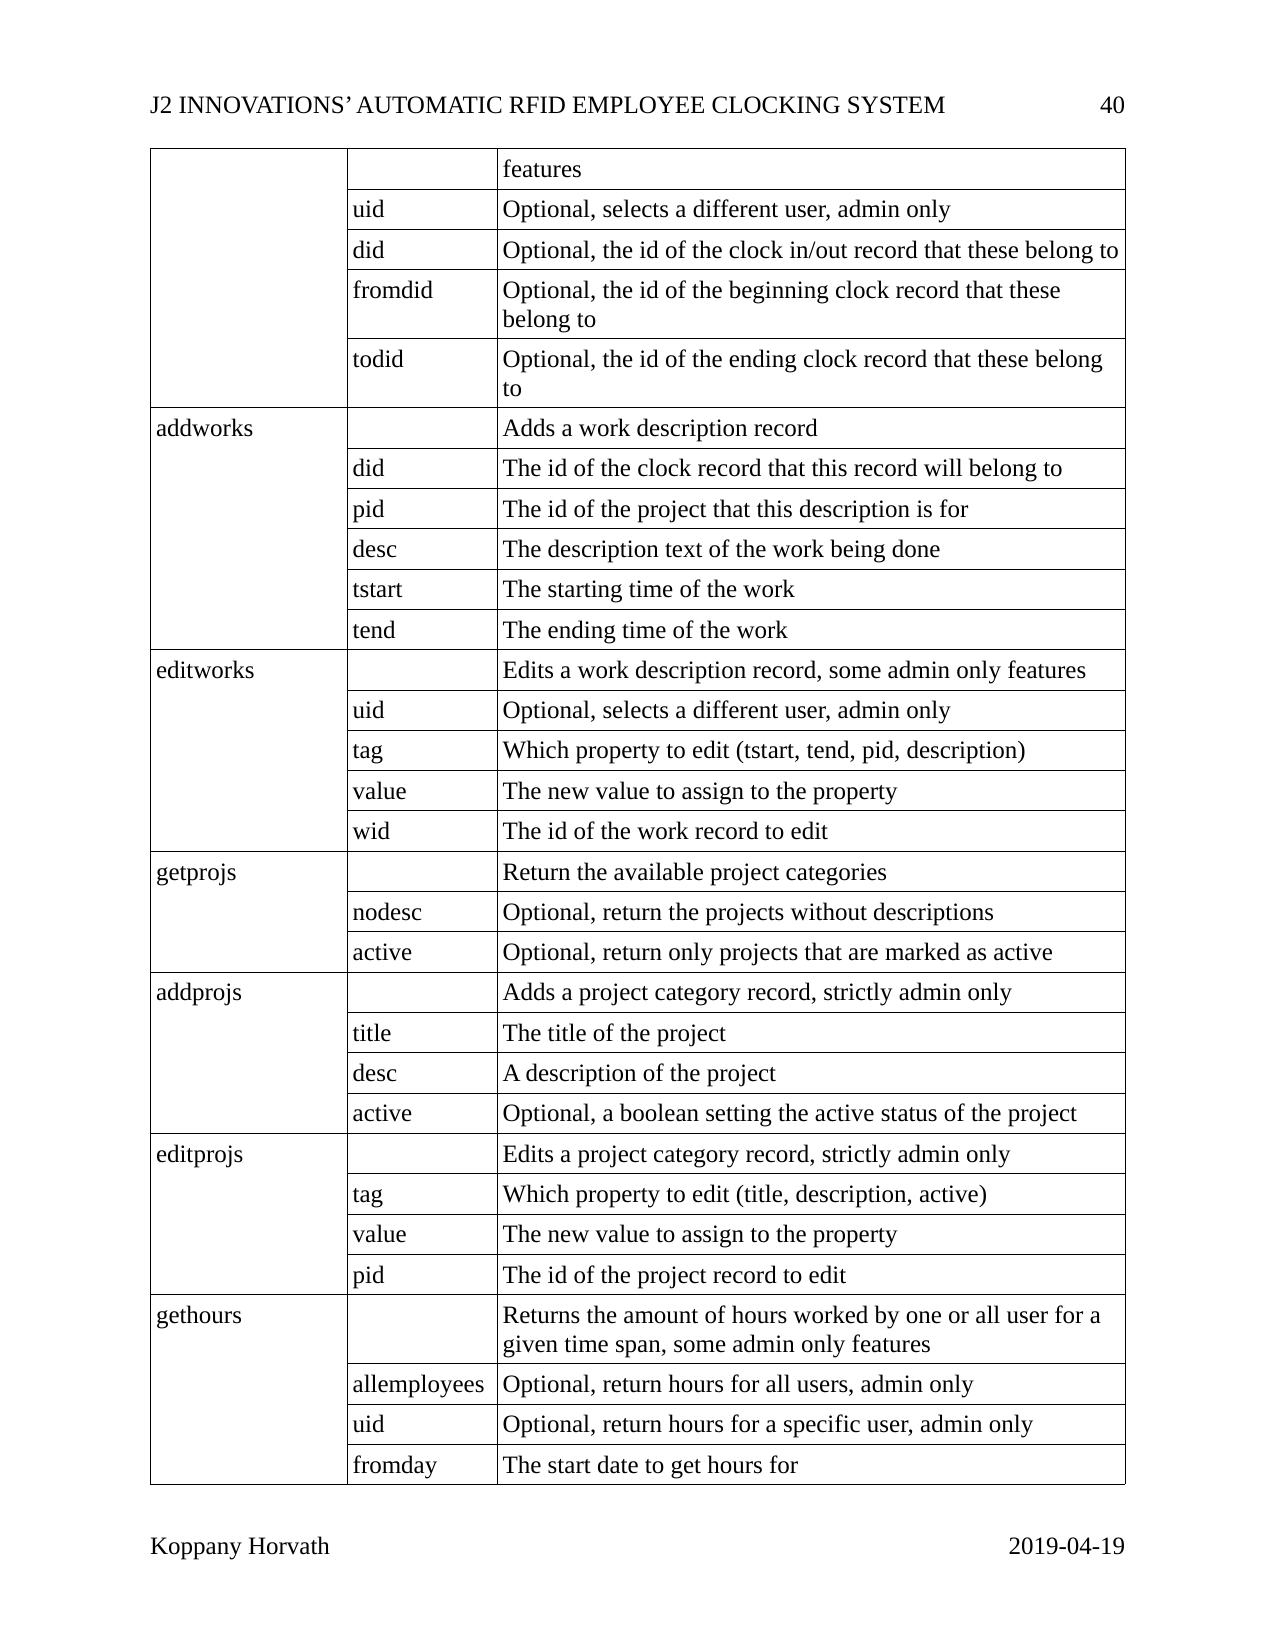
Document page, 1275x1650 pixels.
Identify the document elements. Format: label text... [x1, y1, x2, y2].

table_cell Optional, the id of the ending clock record that these belong to [498, 339, 1125, 407]
table_cell Optional, the id of the beginning clock record that these belong to [498, 270, 1125, 338]
table_cell Optional, a boolean setting the active status of the project [498, 1094, 1125, 1133]
table_cell editworks [151, 650, 347, 851]
table_cell nodesc [348, 892, 497, 931]
table_cell A description of the project [498, 1053, 1125, 1093]
table_cell The new value to assign to the property [498, 1215, 1125, 1254]
table_cell [348, 973, 497, 1012]
table_cell did [348, 449, 497, 488]
table_cell Adds a project category record, strictly admin only [498, 973, 1125, 1012]
table_cell Which property to edit (title, description, active) [498, 1174, 1125, 1213]
table_cell Optional, return hours for a specific user, admin only [498, 1405, 1125, 1444]
table_cell wid [348, 811, 497, 851]
table_cell uid [348, 1405, 497, 1444]
table_cell editprojs [151, 1134, 347, 1294]
table_cell Returns the amount of hours worked by one or all user for a given time span, some admin only features [498, 1295, 1125, 1363]
table_cell Return the available project categories [498, 852, 1125, 891]
table_cell Optional, return the projects without descriptions [498, 892, 1125, 931]
table_cell The id of the project that this description is for [498, 489, 1125, 528]
table_cell active [348, 1094, 497, 1133]
table_cell Optional, return hours for all users, admin only [498, 1364, 1125, 1403]
table_cell [348, 650, 497, 689]
table_cell tstart [348, 570, 497, 609]
table_cell The ending time of the work [498, 610, 1125, 649]
table_cell allemployees [348, 1364, 497, 1403]
table_cell [348, 1134, 497, 1173]
table_cell fromdid [348, 270, 497, 338]
table_cell getprojs [151, 852, 347, 972]
table_cell Edits a project category record, strictly admin only [498, 1134, 1125, 1173]
table_cell title [348, 1013, 497, 1052]
table_cell addworks [151, 408, 347, 649]
table_cell pid [348, 1255, 497, 1294]
table_cell Optional, selects a different user, admin only [498, 691, 1125, 730]
table_cell active [348, 932, 497, 972]
table_cell [348, 852, 497, 891]
table_cell Optional, return only projects that are marked as active [498, 932, 1125, 972]
table_cell Edits a work description record, some admin only features [498, 650, 1125, 689]
table_cell The id of the work record to edit [498, 811, 1125, 851]
table_cell [151, 149, 347, 407]
table_cell tag [348, 731, 497, 770]
table_cell Optional, selects a different user, admin only [498, 190, 1125, 229]
table_cell desc [348, 529, 497, 568]
table_cell did [348, 230, 497, 269]
table_cell gethours [151, 1295, 347, 1484]
table_cell The title of the project [498, 1013, 1125, 1052]
table_cell The start date to get hours for [498, 1445, 1125, 1484]
table_cell fromday [348, 1445, 497, 1484]
table_cell The id of the clock record that this record will belong to [498, 449, 1125, 488]
table_cell addprojs [151, 973, 347, 1133]
table_cell [348, 149, 497, 188]
table_cell The starting time of the work [498, 570, 1125, 609]
table_cell todid [348, 339, 497, 407]
table_cell The new value to assign to the property [498, 771, 1125, 810]
table_cell features [498, 149, 1125, 188]
table_cell The id of the project record to edit [498, 1255, 1125, 1294]
table_cell desc [348, 1053, 497, 1093]
table_cell Adds a work description record [498, 408, 1125, 448]
table_cell pid [348, 489, 497, 528]
table_cell tend [348, 610, 497, 649]
table_cell Optional, the id of the clock in/out record that these belong to [498, 230, 1125, 269]
table_cell uid [348, 691, 497, 730]
table_cell [348, 1295, 497, 1363]
table_cell uid [348, 190, 497, 229]
table_cell Which property to edit (tstart, tend, pid, description) [498, 731, 1125, 770]
table_cell value [348, 771, 497, 810]
table_cell tag [348, 1174, 497, 1213]
table_cell The description text of the work being done [498, 529, 1125, 568]
table_cell [348, 408, 497, 448]
table_cell value [348, 1215, 497, 1254]
